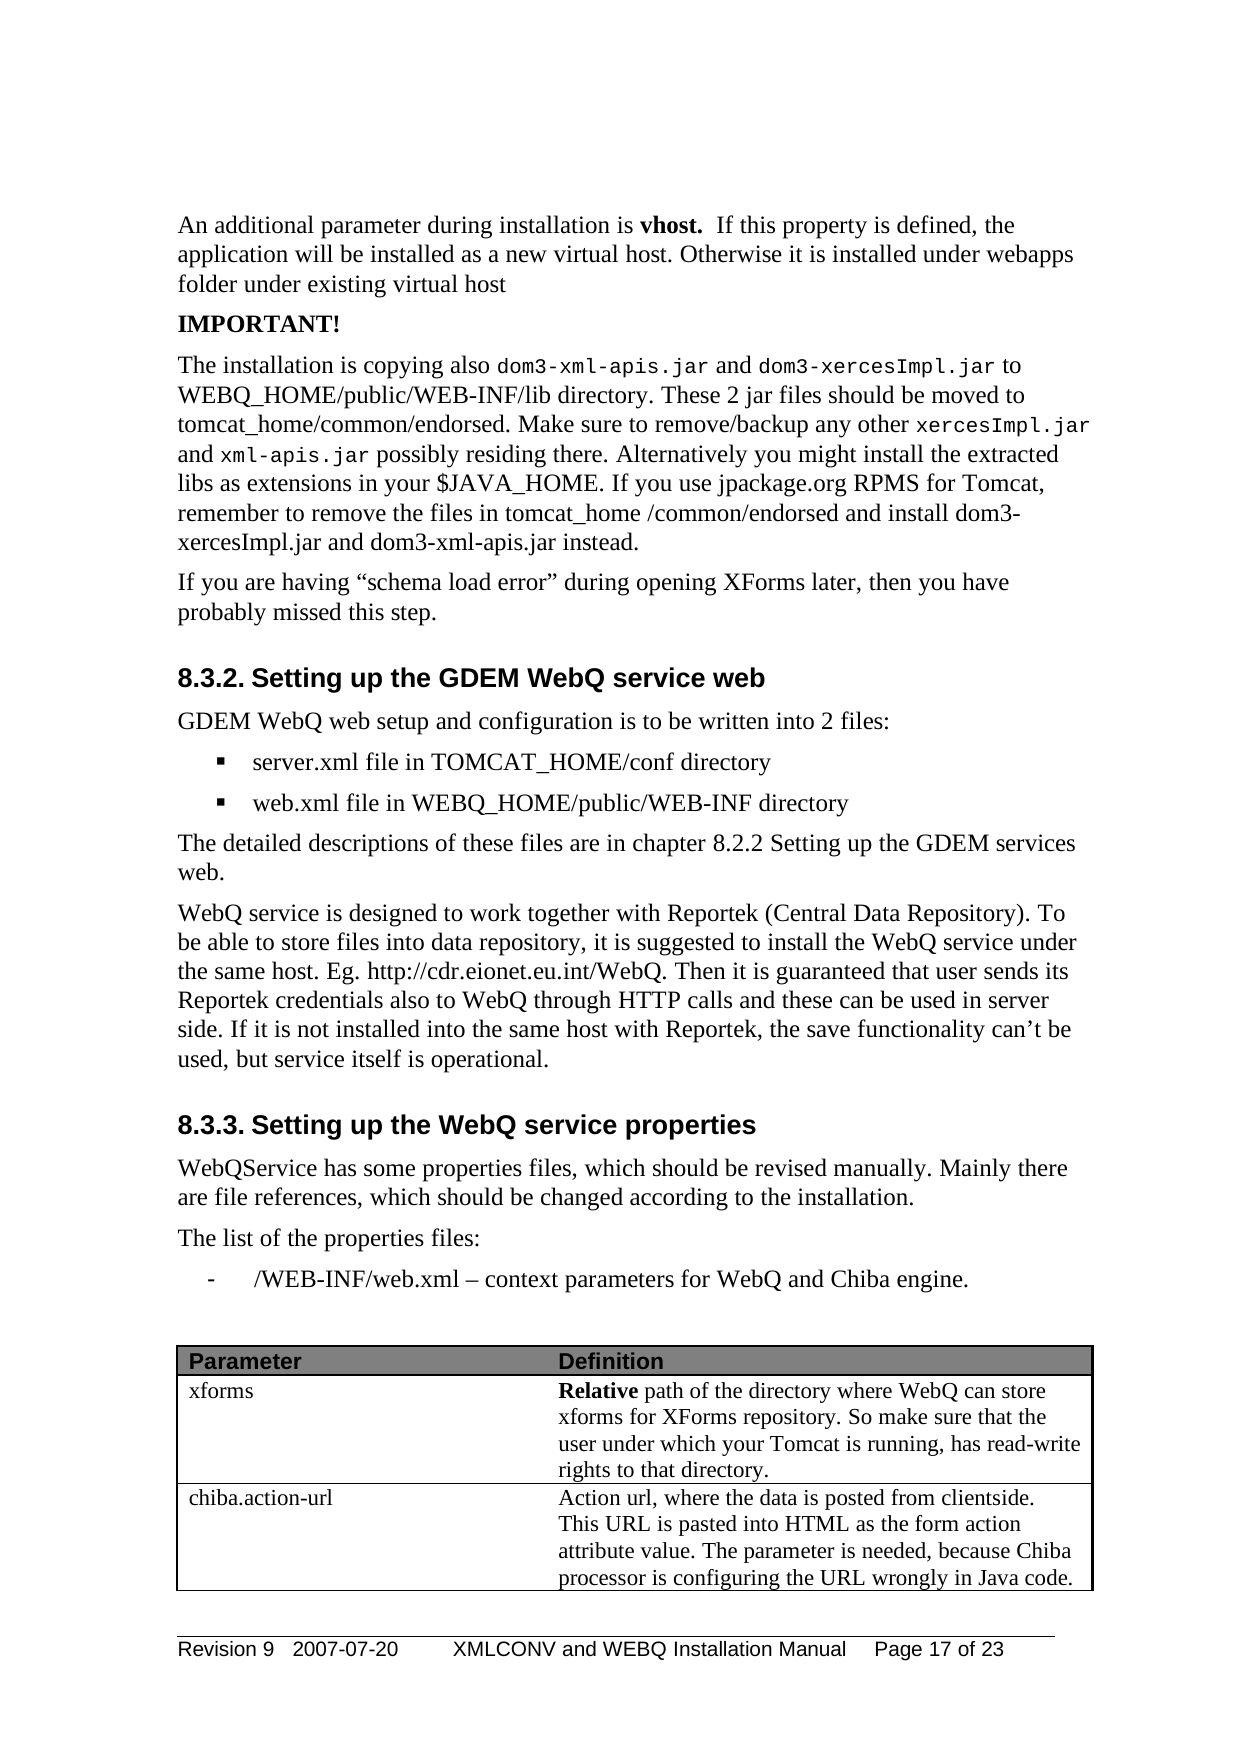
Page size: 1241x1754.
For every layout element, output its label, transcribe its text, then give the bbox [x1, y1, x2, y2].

text IMPORTANT! [177, 309, 1092, 338]
text GDEM WebQ web setup and configuration is to be written into 2 files: [177, 706, 1092, 735]
text WebQ service is designed to work together with Reportek (Central Data Repository). To be able to store files into data repository, it is suggested to install the WebQ service under the same host. Eg. http://cdr.eionet.eu.int/WebQ. Then it is guaranteed that user sends its Reportek credentials also to WebQ through HTTP calls and these can be used in server side. If it is not installed into the same host with Reportek, the save functionality can’t be used, but service itself is operational. [177, 898, 1092, 1072]
text The detailed descriptions of these files are in chapter 8.2.2 Setting up the GDEM services web. [177, 828, 1092, 886]
text The installation is copying also dom3-xml-apis.jar and dom3-xercesImpl.jar to WEBQ_HOME/public/WEB-INF/lib directory. These 2 jar files should be moved to tomcat_home/common/endorsed. Make sure to remove/backup any other xercesImpl.jar and xml-apis.jar possibly residing there. Alternatively you might install the extracted libs as extensions in your $JAVA_HOME. If you use jpackage.org RPMS for Tomcat, remember to remove the files in tomcat_home /common/endorsed and install dom3-xercesImpl.jar and dom3-xml-apis.jar instead. [177, 350, 1092, 556]
list server.xml file in TOMCAT_HOME/conf directory [215, 747, 1092, 776]
table_cell Relative path of the directory where WebQ can store xforms for XForms repository. So make sure that the user under which your Tomcat is running, has read-write rights to that directory. [547, 1376, 1091, 1483]
list /WEB-INF/web.xml – context parameters for WebQ and Chiba engine. [207, 1263, 1092, 1293]
text WebQService has some properties files, which should be revised manually. Mainly there are file references, which should be changed according to the installation. [177, 1153, 1092, 1211]
subtitle Setting up the GDEM WebQ service web [177, 662, 1092, 693]
table_cell chiba.action-url [178, 1484, 547, 1590]
text If you are having “schema load error” during opening XForms later, then you have probably missed this step. [177, 567, 1092, 625]
table_header Parameter [178, 1347, 547, 1374]
list web.xml file in WEBQ_HOME/public/WEB-INF directory [215, 787, 1092, 816]
text The list of the properties files: [177, 1223, 1092, 1252]
table_cell xforms [178, 1376, 547, 1483]
table_cell Action url, where the data is posted from clientside. This URL is pasted into HTML as the form action attribute value. The parameter is needed, because Chiba processor is configuring the URL wrongly in Java code. [547, 1484, 1091, 1590]
text An additional parameter during installation is vhost. If this property is defined, the application will be installed as a new virtual host. Otherwise it is installed under webapps folder under existing virtual host [177, 210, 1092, 297]
subtitle Setting up the WebQ service properties [177, 1109, 1092, 1140]
table_header Definition [547, 1347, 1091, 1374]
